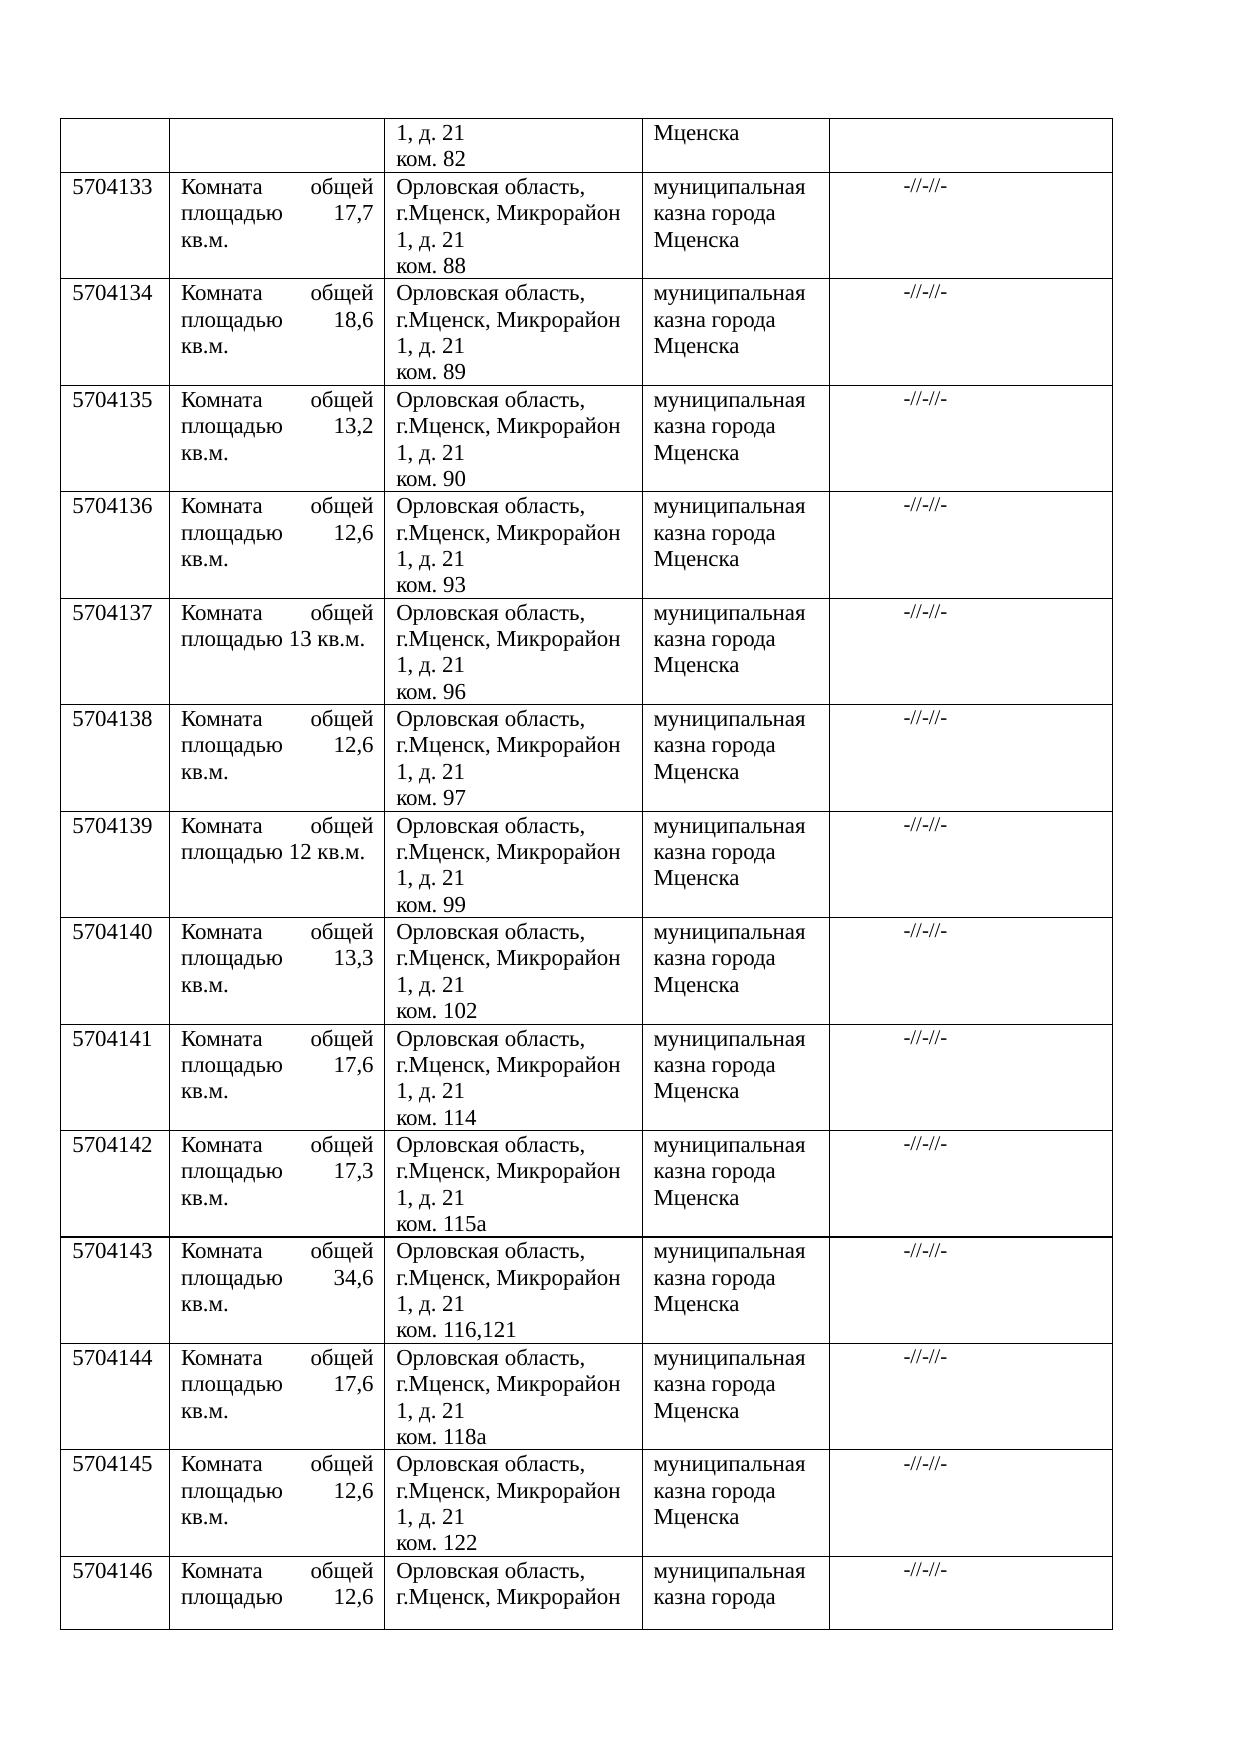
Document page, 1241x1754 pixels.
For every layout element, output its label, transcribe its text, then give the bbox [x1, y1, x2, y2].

table_cell 5704133 [61, 173, 169, 278]
table_cell 5704142 [61, 1131, 169, 1236]
table_cell -//-//- [830, 812, 1112, 917]
table_cell Комната общей площадью 13,3 кв.м. [170, 918, 384, 1023]
table_cell Орловская область, г.Мценск, Микрорайон [385, 1557, 642, 1629]
table_cell -//-//- [830, 599, 1112, 704]
table_cell [830, 119, 1112, 172]
table_cell 5704134 [61, 279, 169, 385]
table_cell Орловская область, г.Мценск, Микрорайон 1, д. 21 ком. 96 [385, 599, 642, 704]
table_cell -//-//- [830, 705, 1112, 811]
table_cell муниципальная казна города [643, 1557, 829, 1629]
table_cell -//-//- [830, 1450, 1112, 1556]
table_cell муниципальная казна города Мценска [643, 1025, 829, 1130]
table_cell 5704143 [61, 1238, 169, 1343]
table_cell Орловская область, г.Мценск, Микрорайон 1, д. 21 ком. 90 [385, 386, 642, 491]
table_cell Комната общей площадью 13 кв.м. [170, 599, 384, 704]
table_cell Комната общей площадью 18,6 кв.м. [170, 279, 384, 385]
table_cell муниципальная казна города Мценска [643, 386, 829, 491]
table_cell -//-//- [830, 1238, 1112, 1343]
table_cell Комната общей площадью 13,2 кв.м. [170, 386, 384, 491]
table_cell муниципальная казна города Мценска [643, 279, 829, 385]
table_cell Мценска [643, 119, 829, 172]
table_cell Комната общей площадью 17,6 кв.м. [170, 1344, 384, 1449]
table_cell Комната общей площадью 12,6 кв.м. [170, 1450, 384, 1556]
table_cell 5704140 [61, 918, 169, 1023]
table_cell 5704135 [61, 386, 169, 491]
table_cell муниципальная казна города Мценска [643, 492, 829, 598]
table_cell 5704138 [61, 705, 169, 811]
table_cell Комната общей площадью 34,6 кв.м. [170, 1238, 384, 1343]
table_cell муниципальная казна города Мценска [643, 1131, 829, 1236]
table_cell Комната общей площадью 17,3 кв.м. [170, 1131, 384, 1236]
table_cell Орловская область, г.Мценск, Микрорайон 1, д. 21 ком. 114 [385, 1025, 642, 1130]
table_cell -//-//- [830, 173, 1112, 278]
table_cell 5704144 [61, 1344, 169, 1449]
table_cell -//-//- [830, 279, 1112, 385]
table_cell 1, д. 21 ком. 82 [385, 119, 642, 172]
table_cell Орловская область, г.Мценск, Микрорайон 1, д. 21 ком. 89 [385, 279, 642, 385]
table_cell 5704146 [61, 1557, 169, 1629]
table_cell Орловская область, г.Мценск, Микрорайон 1, д. 21 ком. 93 [385, 492, 642, 598]
table_cell муниципальная казна города Мценска [643, 1238, 829, 1343]
table_cell 5704137 [61, 599, 169, 704]
table_cell Комната общей площадью 12,6 кв.м. [170, 492, 384, 598]
table_cell -//-//- [830, 918, 1112, 1023]
table_cell Орловская область, г.Мценск, Микрорайон 1, д. 21 ком. 115а [385, 1131, 642, 1236]
table_cell Комната общей площадью 12,6 [170, 1557, 384, 1629]
table_cell Комната общей площадью 17,7 кв.м. [170, 173, 384, 278]
table_cell Комната общей площадью 12 кв.м. [170, 812, 384, 917]
table_cell муниципальная казна города Мценска [643, 918, 829, 1023]
table_cell -//-//- [830, 1025, 1112, 1130]
table_cell Орловская область, г.Мценск, Микрорайон 1, д. 21 ком. 88 [385, 173, 642, 278]
table_cell муниципальная казна города Мценска [643, 1450, 829, 1556]
table_cell муниципальная казна города Мценска [643, 599, 829, 704]
table_cell Комната общей площадью 17,6 кв.м. [170, 1025, 384, 1130]
table_cell -//-//- [830, 386, 1112, 491]
table_cell муниципальная казна города Мценска [643, 173, 829, 278]
table_cell муниципальная казна города Мценска [643, 812, 829, 917]
table_cell -//-//- [830, 1557, 1112, 1629]
table_cell муниципальная казна города Мценска [643, 1344, 829, 1449]
table_cell [170, 119, 384, 172]
table_cell -//-//- [830, 1131, 1112, 1236]
table_cell Орловская область, г.Мценск, Микрорайон 1, д. 21 ком. 102 [385, 918, 642, 1023]
table_cell 5704139 [61, 812, 169, 917]
table_cell Орловская область, г.Мценск, Микрорайон 1, д. 21 ком. 97 [385, 705, 642, 811]
table_cell Орловская область, г.Мценск, Микрорайон 1, д. 21 ком. 99 [385, 812, 642, 917]
table_cell Орловская область, г.Мценск, Микрорайон 1, д. 21 ком. 118а [385, 1344, 642, 1449]
table_cell -//-//- [830, 1344, 1112, 1449]
table_cell [61, 119, 169, 172]
table_cell 5704145 [61, 1450, 169, 1556]
table_cell Орловская область, г.Мценск, Микрорайон 1, д. 21 ком. 122 [385, 1450, 642, 1556]
table_cell 5704136 [61, 492, 169, 598]
table_cell Орловская область, г.Мценск, Микрорайон 1, д. 21 ком. 116,121 [385, 1238, 642, 1343]
table_cell -//-//- [830, 492, 1112, 598]
table_cell Комната общей площадью 12,6 кв.м. [170, 705, 384, 811]
table_cell муниципальная казна города Мценска [643, 705, 829, 811]
table_cell 5704141 [61, 1025, 169, 1130]
